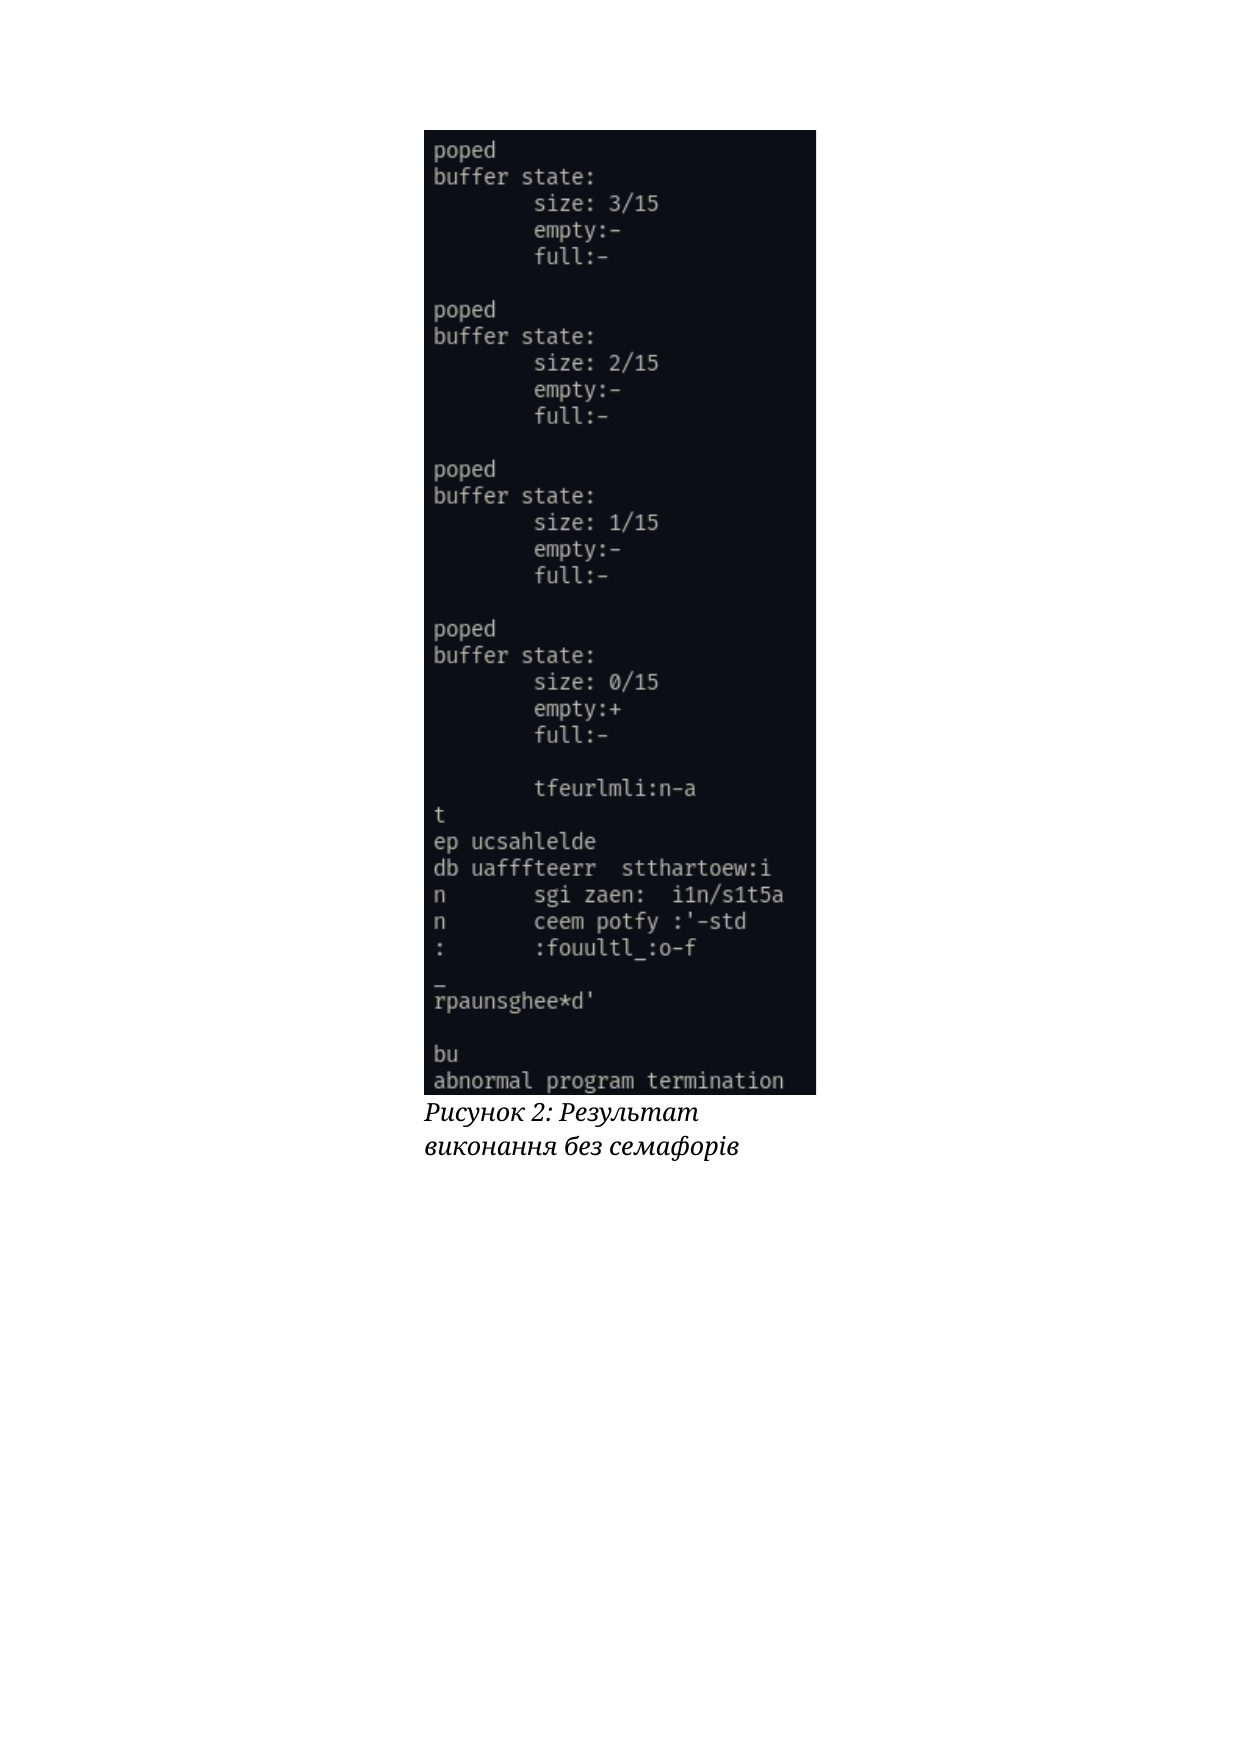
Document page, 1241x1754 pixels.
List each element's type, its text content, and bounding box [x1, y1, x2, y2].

picture [424, 130, 817, 1095]
text Рисунок 2: Результат виконання без семафорів [424, 1095, 816, 1163]
